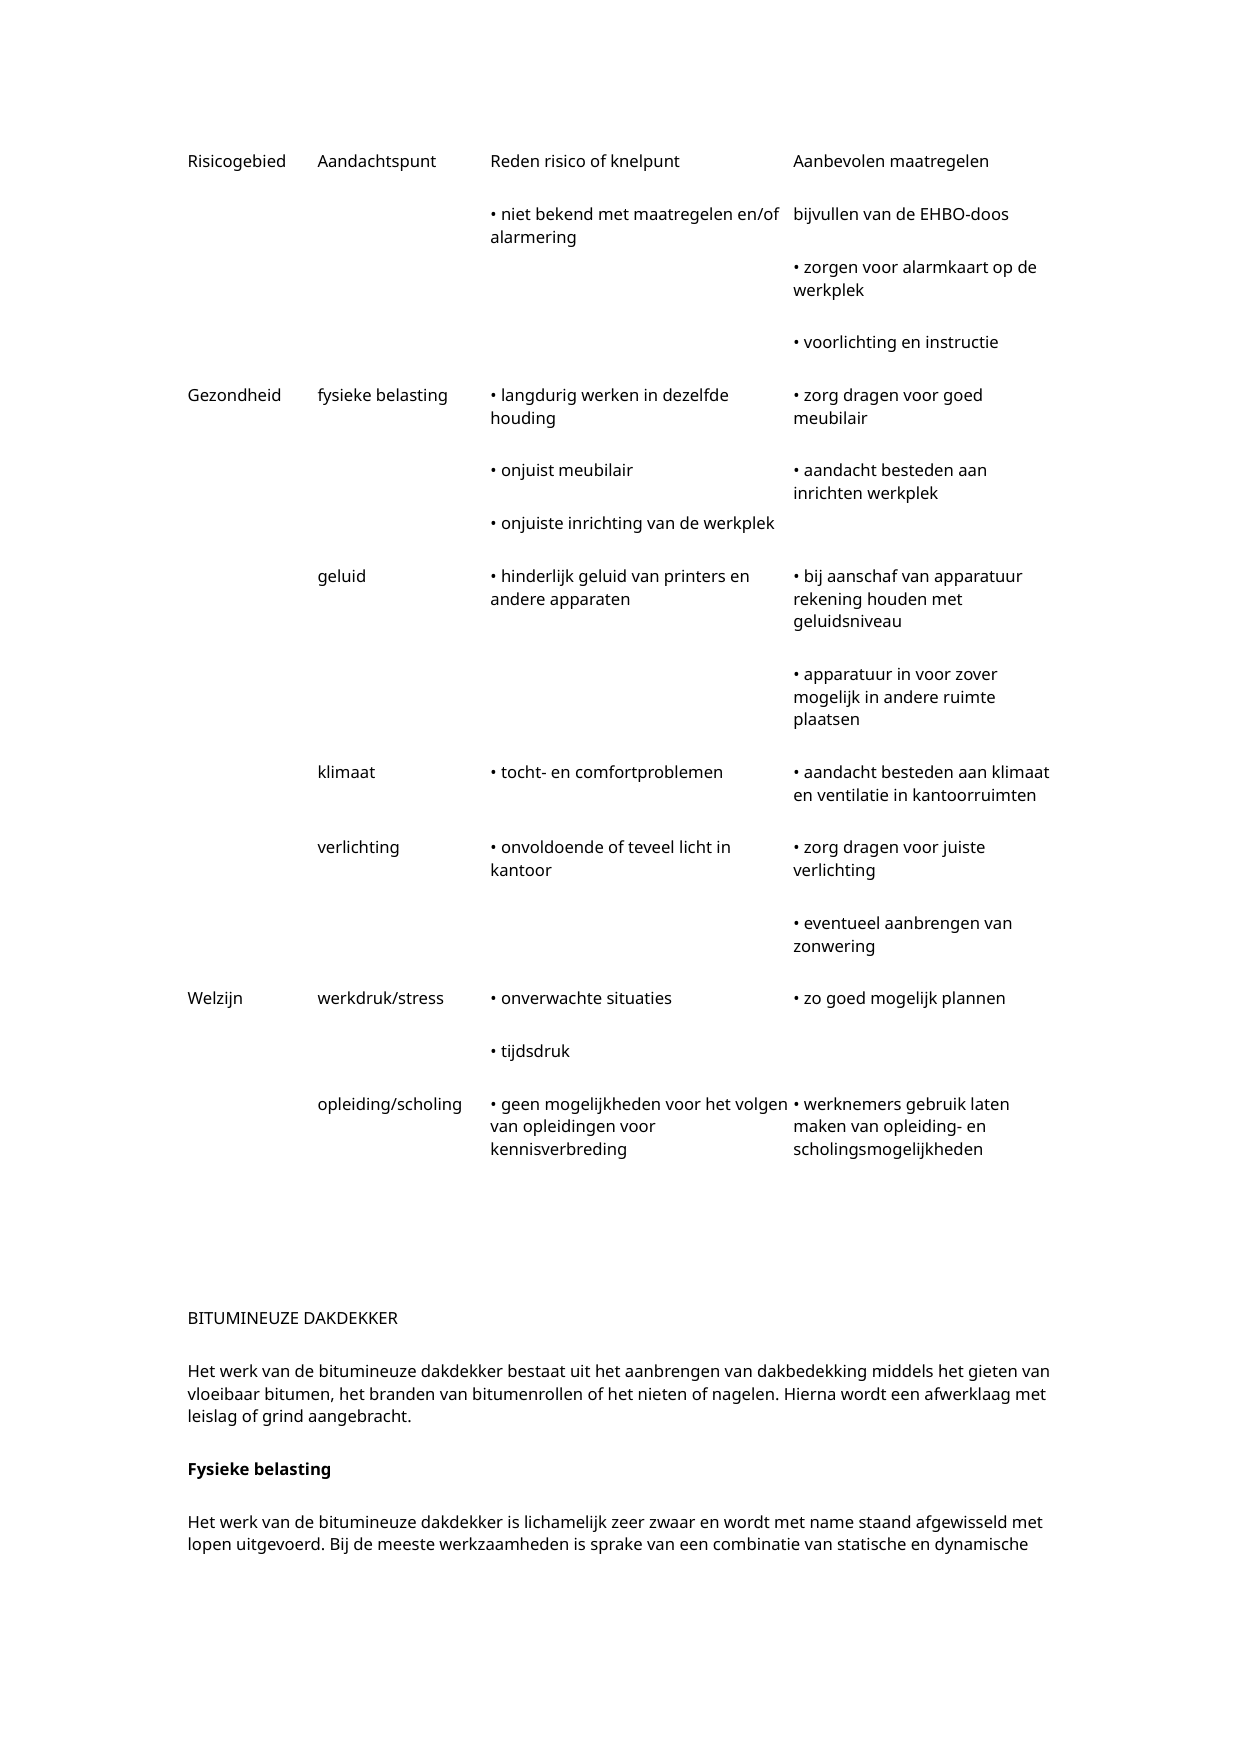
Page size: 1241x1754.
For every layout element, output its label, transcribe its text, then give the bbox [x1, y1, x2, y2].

table_cell verlichting [317, 836, 490, 987]
table_cell • niet bekend met maatregelen en/of alarmering [490, 203, 793, 383]
table_cell • aandacht besteden aan klimaat en ventilatie in kantoorruimten [793, 761, 1053, 836]
table_header Aanbevolen maatregelen [793, 150, 1053, 203]
table_cell bijvullen van de EHBO-doos • zorgen voor alarmkaart op de werkplek • voorlichting en instructie [793, 203, 1053, 383]
table_header BITUMINEUZE DAKDEKKER [188, 1307, 1053, 1359]
table_cell • tocht- en comfortproblemen [490, 761, 793, 836]
table_cell • zorg dragen voor goed meubilair • aandacht besteden aan inrichten werkplek [793, 384, 1053, 564]
table_cell Welzijn [188, 987, 317, 1190]
table_cell • zo goed mogelijk plannen [793, 987, 1053, 1092]
table_cell geluid [317, 564, 490, 761]
table_cell werkdruk/stress [317, 987, 490, 1092]
table_cell Gezondheid [188, 384, 317, 987]
table_cell • bij aanschaf van apparatuur rekening houden met geluidsniveau • apparatuur in voor zover mogelijk in andere ruimte plaatsen [793, 564, 1053, 761]
table_cell • werknemers gebruik laten maken van opleiding- en scholingsmogelijkheden [793, 1092, 1053, 1190]
table_header Reden risico of knelpunt [490, 150, 793, 203]
table_cell [188, 203, 317, 383]
table_cell • langdurig werken in dezelfde houding • onjuist meubilair • onjuiste inrichting van de werkplek [490, 384, 793, 564]
table_cell • zorg dragen voor juiste verlichting • eventueel aanbrengen van zonwering [793, 836, 1053, 987]
table_cell klimaat [317, 761, 490, 836]
table_header Risicogebied [188, 150, 317, 203]
table_cell • onvoldoende of teveel licht in kantoor [490, 836, 793, 987]
table_cell Het werk van de bitumineuze dakdekker is lichamelijk zeer zwaar en wordt met name staand afgewisseld met lopen uitgevoerd. Bij de meeste werkzaamheden is sprake van een combinatie van statische en dynamische [188, 1510, 1053, 1556]
table_cell Het werk van de bitumineuze dakdekker bestaat uit het aanbrengen van dakbedekking middels het gieten van vloeibaar bitumen, het branden van bitumenrollen of het nieten of nagelen. Hierna wordt een afwerklaag met leislag of grind aangebracht. [188, 1360, 1053, 1458]
table_cell • hinderlijk geluid van printers en andere apparaten [490, 564, 793, 761]
table_cell • geen mogelijkheden voor het volgen van opleidingen voor kennisverbreding [490, 1092, 793, 1190]
table_cell fysieke belasting [317, 384, 490, 564]
table_cell • onverwachte situaties • tijdsdruk [490, 987, 793, 1092]
table_cell Fysieke belasting [188, 1458, 1053, 1510]
table_cell [317, 203, 490, 383]
table_cell opleiding/scholing [317, 1092, 490, 1190]
table_header Aandachtspunt [317, 150, 490, 203]
